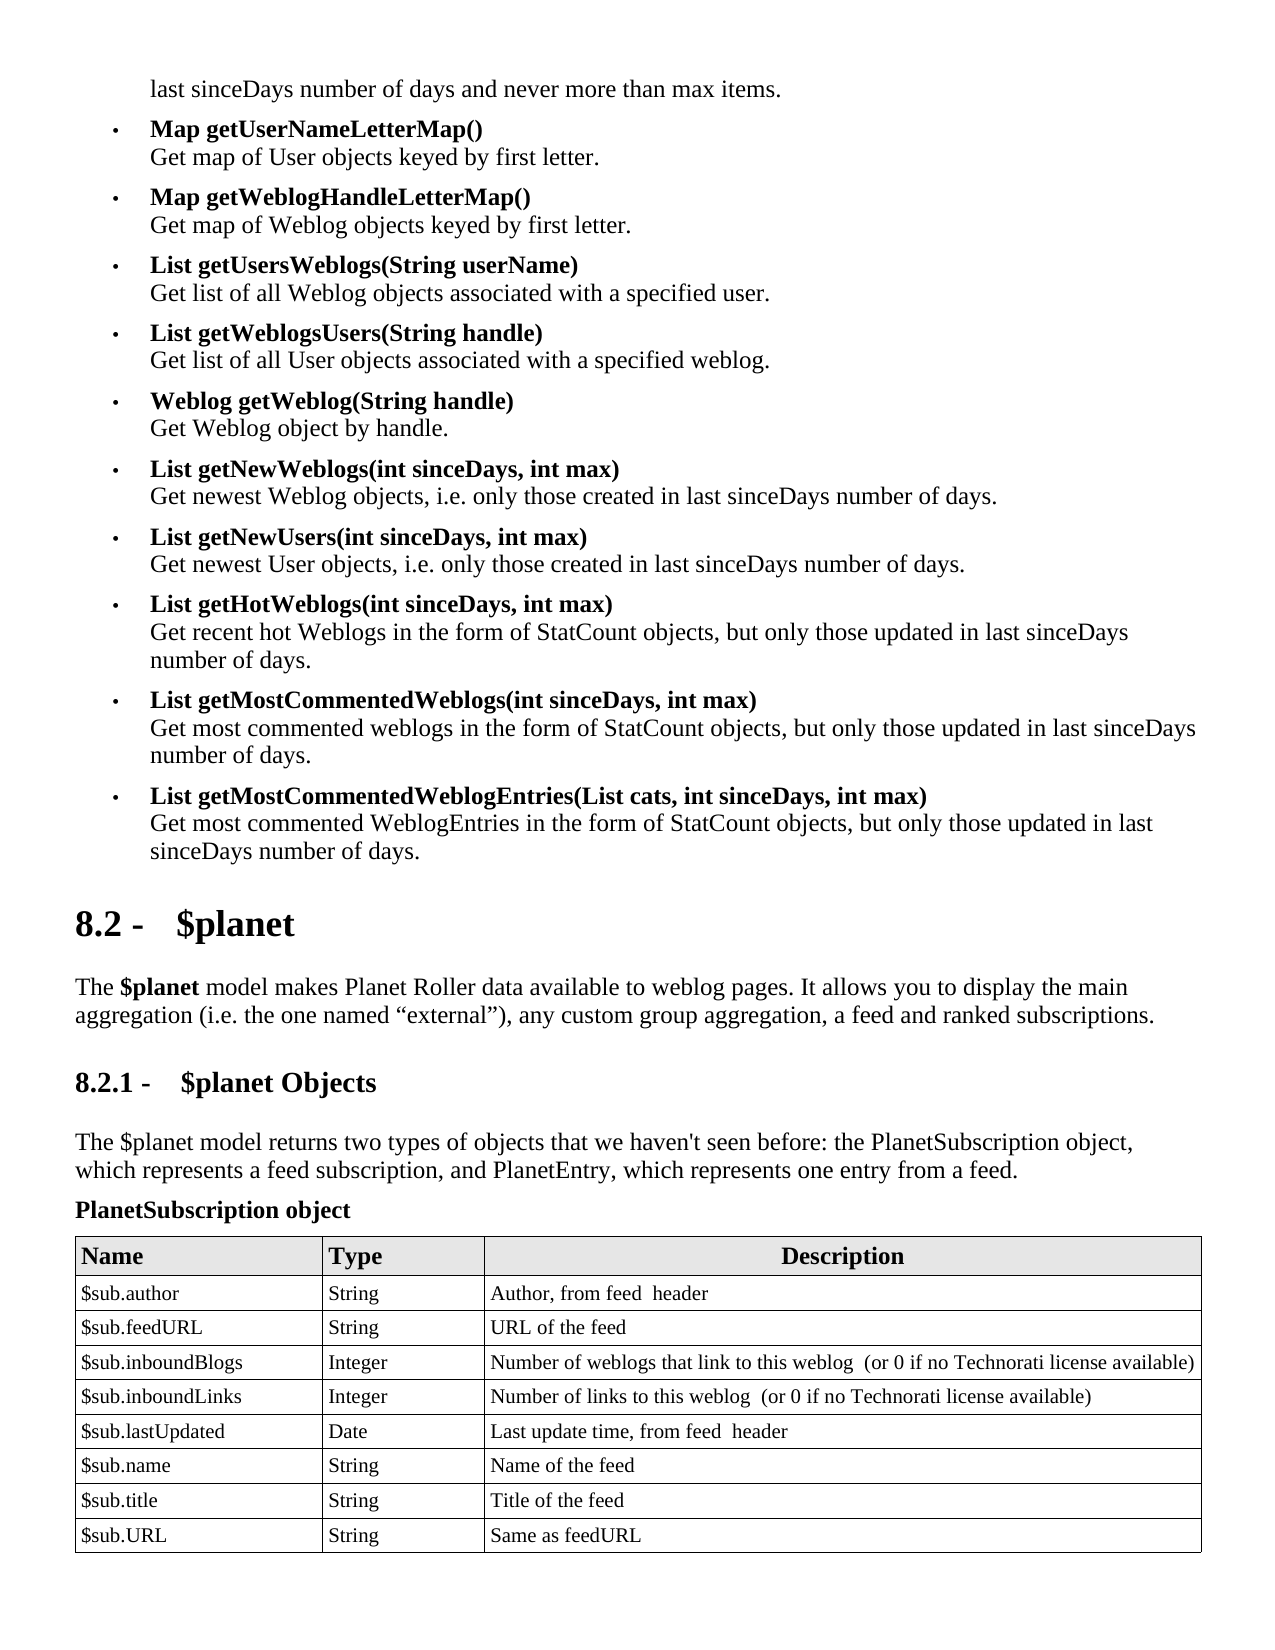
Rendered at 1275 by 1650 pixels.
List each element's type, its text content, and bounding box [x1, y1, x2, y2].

list List getNewUsers(int sinceDays, int max) Get newest User objects, i.e. only those created in last sinceDays number of days. [112, 523, 1200, 578]
table_header Name [76, 1237, 322, 1275]
table_cell $sub.inboundBlogs [76, 1346, 322, 1379]
table_cell URL of the feed [485, 1311, 1201, 1345]
list List getWeblogsUsers(String handle) Get list of all User objects associated with a specified weblog. [112, 319, 1200, 374]
table_cell Name of the feed [485, 1449, 1201, 1483]
list Weblog getWeblog(String handle) Get Weblog object by handle. [112, 387, 1200, 442]
table_cell String [323, 1276, 484, 1310]
list List getHotWeblogs(int sinceDays, int max) Get recent hot Weblogs in the form of StatCount objects, but only those updated in last sinceDays number of days. [112, 591, 1200, 674]
list last sinceDays number of days and never more than max items. [112, 75, 1200, 103]
table_cell $sub.inboundLinks [76, 1380, 322, 1414]
table_cell String [323, 1484, 484, 1518]
list List getNewWeblogs(int sinceDays, int max) Get newest Weblog objects, i.e. only those created in last sinceDays number of days. [112, 455, 1200, 510]
table_cell Integer [323, 1346, 484, 1379]
table_cell $sub.feedURL [76, 1311, 322, 1345]
table_cell $sub.URL [76, 1519, 322, 1552]
table_header Type [323, 1237, 484, 1275]
table_cell $sub.name [76, 1449, 322, 1483]
list Map getUserNameLetterMap() Get map of User objects keyed by first letter. [112, 115, 1200, 171]
list Map getWeblogHandleLetterMap() Get map of Weblog objects keyed by first letter. [112, 183, 1200, 238]
text PlanetSubscription object [75, 1196, 1200, 1224]
list List getMostCommentedWeblogEntries(List cats, int sinceDays, int max) Get most commented WeblogEntries in the form of StatCount objects, but only those updated in last sinceDays number of days. [112, 782, 1200, 865]
table_cell Author, from feed header [485, 1276, 1201, 1310]
table_cell $sub.title [76, 1484, 322, 1518]
table_cell $sub.lastUpdated [76, 1415, 322, 1448]
table_cell $sub.author [76, 1276, 322, 1310]
table_cell Title of the feed [485, 1484, 1201, 1518]
subtitle $planet [75, 902, 1200, 944]
table_cell Date [323, 1415, 484, 1448]
list List getUsersWeblogs(String userName) Get list of all Weblog objects associated with a specified user. [112, 251, 1200, 306]
table_cell String [323, 1311, 484, 1345]
table_cell Integer [323, 1380, 484, 1414]
table_cell Number of weblogs that link to this weblog (or 0 if no Technorati license available) [485, 1346, 1201, 1379]
subtitle $planet Objects [75, 1066, 1200, 1099]
table_cell Number of links to this weblog (or 0 if no Technorati license available) [485, 1380, 1201, 1414]
table_cell Same as feedURL [485, 1519, 1201, 1552]
table_cell String [323, 1449, 484, 1483]
table_cell Last update time, from feed header [485, 1415, 1201, 1448]
table_header Description [485, 1237, 1201, 1275]
list List getMostCommentedWeblogs(int sinceDays, int max) Get most commented weblogs in the form of StatCount objects, but only those updated in last sinceDays number of days. [112, 686, 1200, 769]
table_cell String [323, 1519, 484, 1552]
text The $planet model returns two types of objects that we haven't seen before: the PlanetSubscription object, which represents a feed subscription, and PlanetEntry, which represents one entry from a feed. [75, 1128, 1200, 1183]
text The $planet model makes Planet Roller data available to weblog pages. It allows you to display the main aggregation (i.e. the one named “external”), any custom group aggregation, a feed and ranked subscriptions. [75, 973, 1200, 1029]
